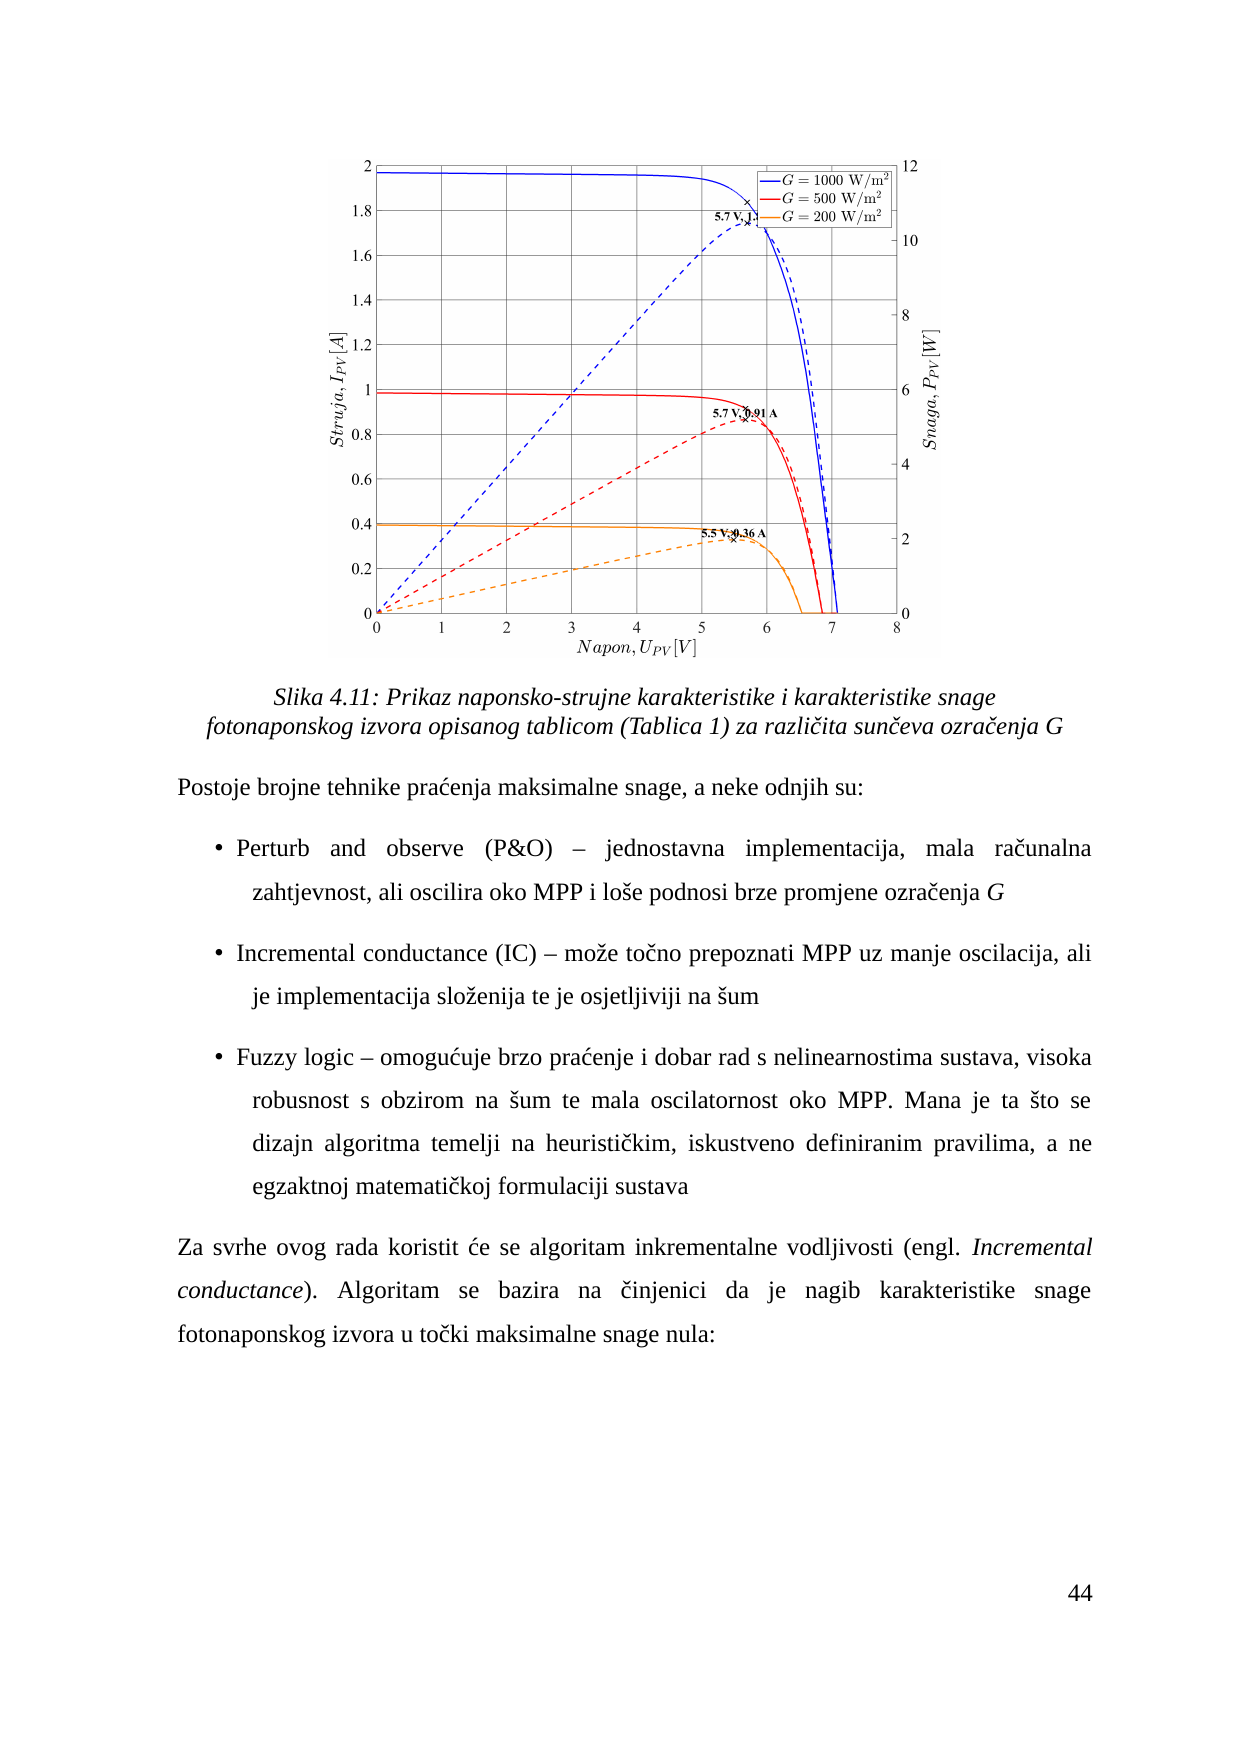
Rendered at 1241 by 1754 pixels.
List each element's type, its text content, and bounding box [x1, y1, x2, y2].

list Incremental conductance (IC) – može točno prepoznati MPP uz manje oscilacija, ali je implementacija složenija te je osjetljiviji na šum [214, 938, 1093, 1009]
list Perturb and observe (P&O) – jednostavna implementacija, mala računalna zahtjevnost, ali oscilira oko MPP i loše podnosi brze promjene ozračenja G [214, 833, 1093, 905]
picture [328, 159, 941, 658]
text Slika 4.11: Prikaz naponsko-strujne karakteristike i karakteristike snage fotonaponskog izvora opisanog tablicom (Tablica 1) za različita sunčeva ozračenja G [201, 682, 1069, 740]
list Fuzzy logic – omogućuje brzo praćenje i dobar rad s nelinearnostima sustava, visoka robusnost s obzirom na šum te mala oscilatornost oko MPP. Mana je ta što se dizajn algoritma temelji na heurističkim, iskustveno definiranim pravilima, a ne egzaktnoj matematičkoj formulaciji sustava [214, 1042, 1093, 1200]
text Za svrhe ovog rada koristit će se algoritam inkrementalne vodljivosti (engl. Incremental conductance). Algoritam se bazira na činjenici da je nagib karakteristike snage fotonaponskog izvora u točki maksimalne snage nula: [177, 1232, 1093, 1347]
text Postoje brojne tehnike praćenja maksimalne snage, a neke odnjih su: [177, 772, 1093, 801]
